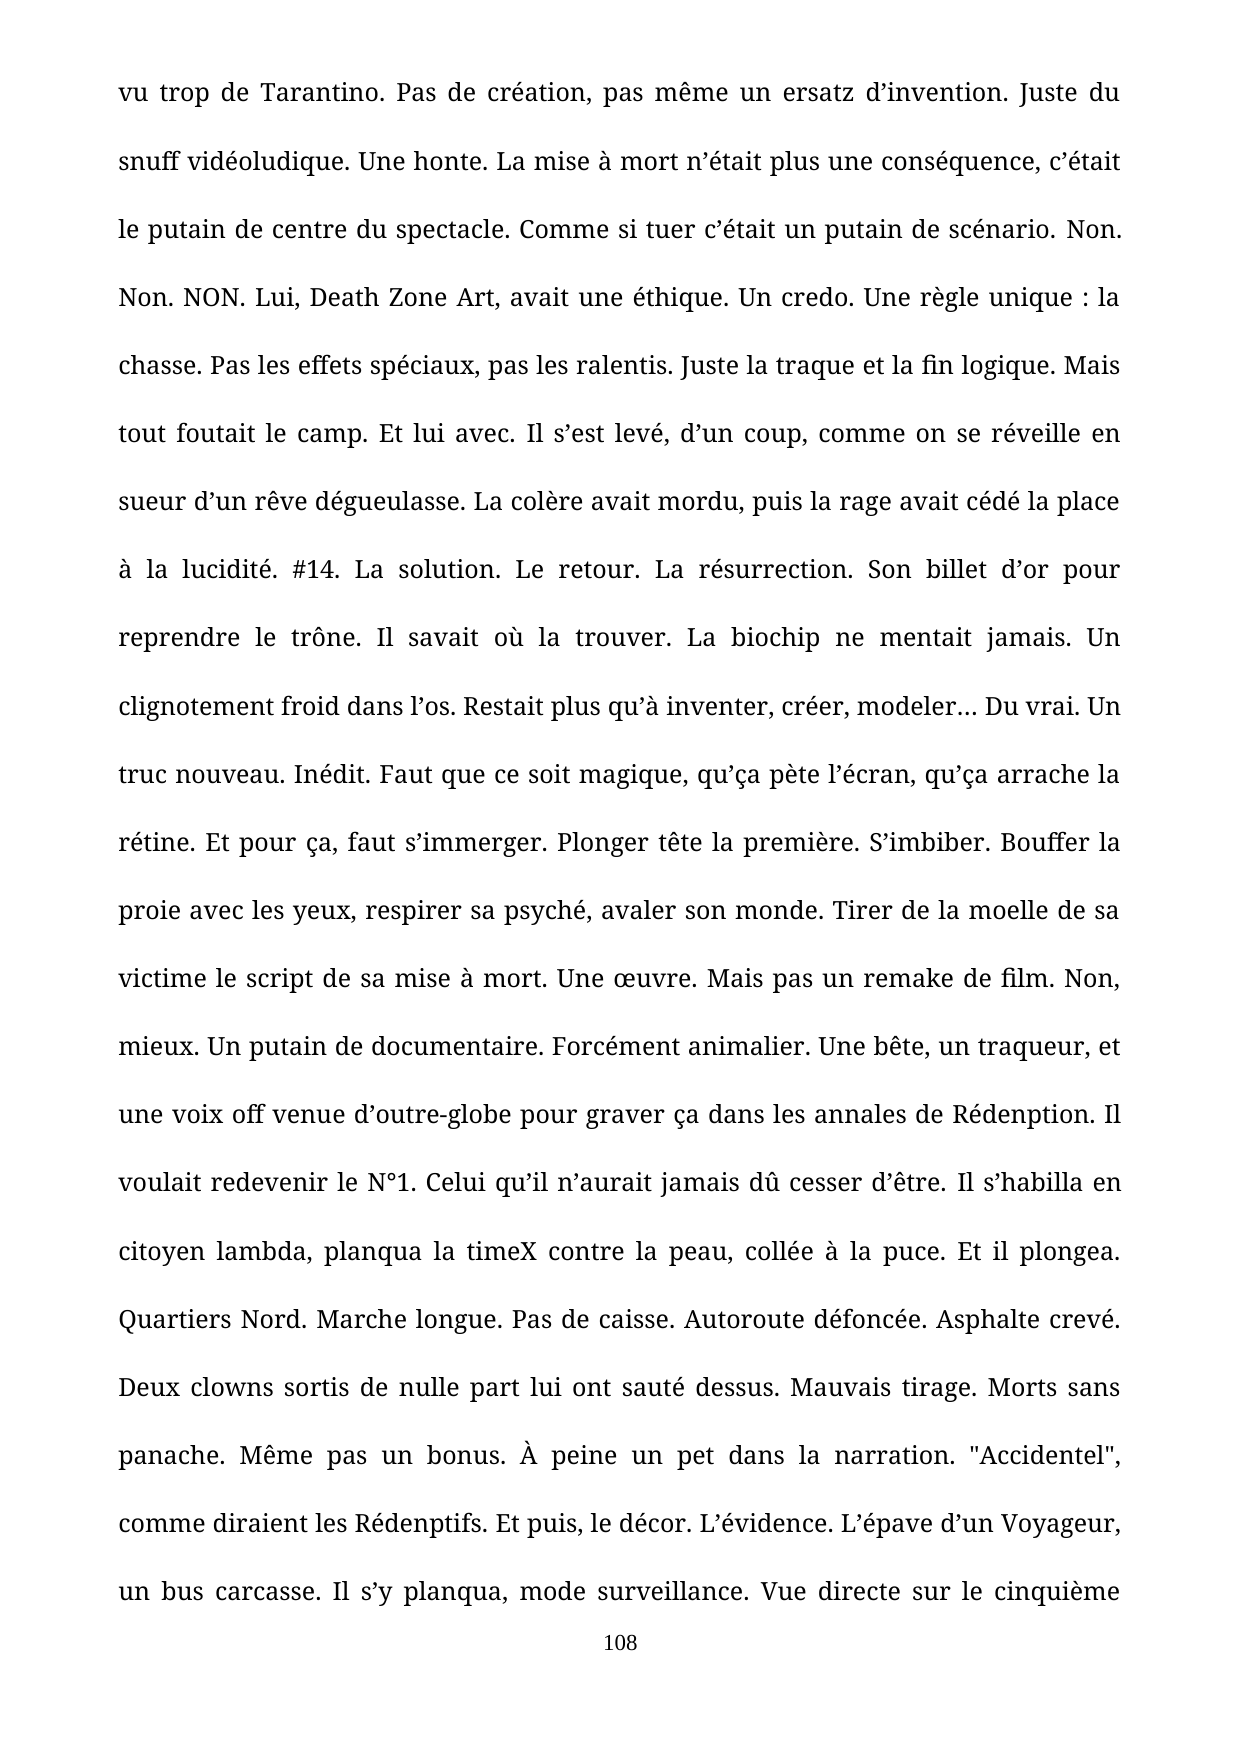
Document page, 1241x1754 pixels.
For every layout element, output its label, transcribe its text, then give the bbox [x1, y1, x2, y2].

text vu trop de Tarantino. Pas de création, pas même un ersatz d’invention. Juste du snuff vidéoludique. Une honte. La mise à mort n’était plus une conséquence, c’était le putain de centre du spectacle. Comme si tuer c’était un putain de scénario. Non. Non. NON. Lui, Death Zone Art, avait une éthique. Un credo. Une règle unique : la chasse. Pas les effets spéciaux, pas les ralentis. Juste la traque et la fin logique. Mais tout foutait le camp. Et lui avec. Il s’est levé, d’un coup, comme on se réveille en sueur d’un rêve dégueulasse. La colère avait mordu, puis la rage avait cédé la place à la lucidité. #14. La solution. Le retour. La résurrection. Son billet d’or pour reprendre le trône. Il savait où la trouver. La biochip ne mentait jamais. Un clignotement froid dans l’os. Restait plus qu’à inventer, créer, modeler… Du vrai. Un truc nouveau. Inédit. Faut que ce soit magique, qu’ça pète l’écran, qu’ça arrache la rétine. Et pour ça, faut s’immerger. Plonger tête la première. S’imbiber. Bouffer la proie avec les yeux, respirer sa psyché, avaler son monde. Tirer de la moelle de sa victime le script de sa mise à mort. Une œuvre. Mais pas un remake de film. Non, mieux. Un putain de documentaire. Forcément animalier. Une bête, un traqueur, et une voix off venue d’outre-globe pour graver ça dans les annales de Rédenption. Il voulait redevenir le N°1. Celui qu’il n’aurait jamais dû cesser d’être. Il s’habilla en citoyen lambda, planqua la timeX contre la peau, collée à la puce. Et il plongea. Quartiers Nord. Marche longue. Pas de caisse. Autoroute défoncée. Asphalte crevé. Deux clowns sortis de nulle part lui ont sauté dessus. Mauvais tirage. Morts sans panache. Même pas un bonus. À peine un pet dans la narration. "Accidentel", comme diraient les Rédenptifs. Et puis, le décor. L’évidence. L’épave d’un Voyageur, un bus carcasse. Il s’y planqua, mode surveillance. Vue directe sur le cinquième [118, 75, 1122, 1608]
